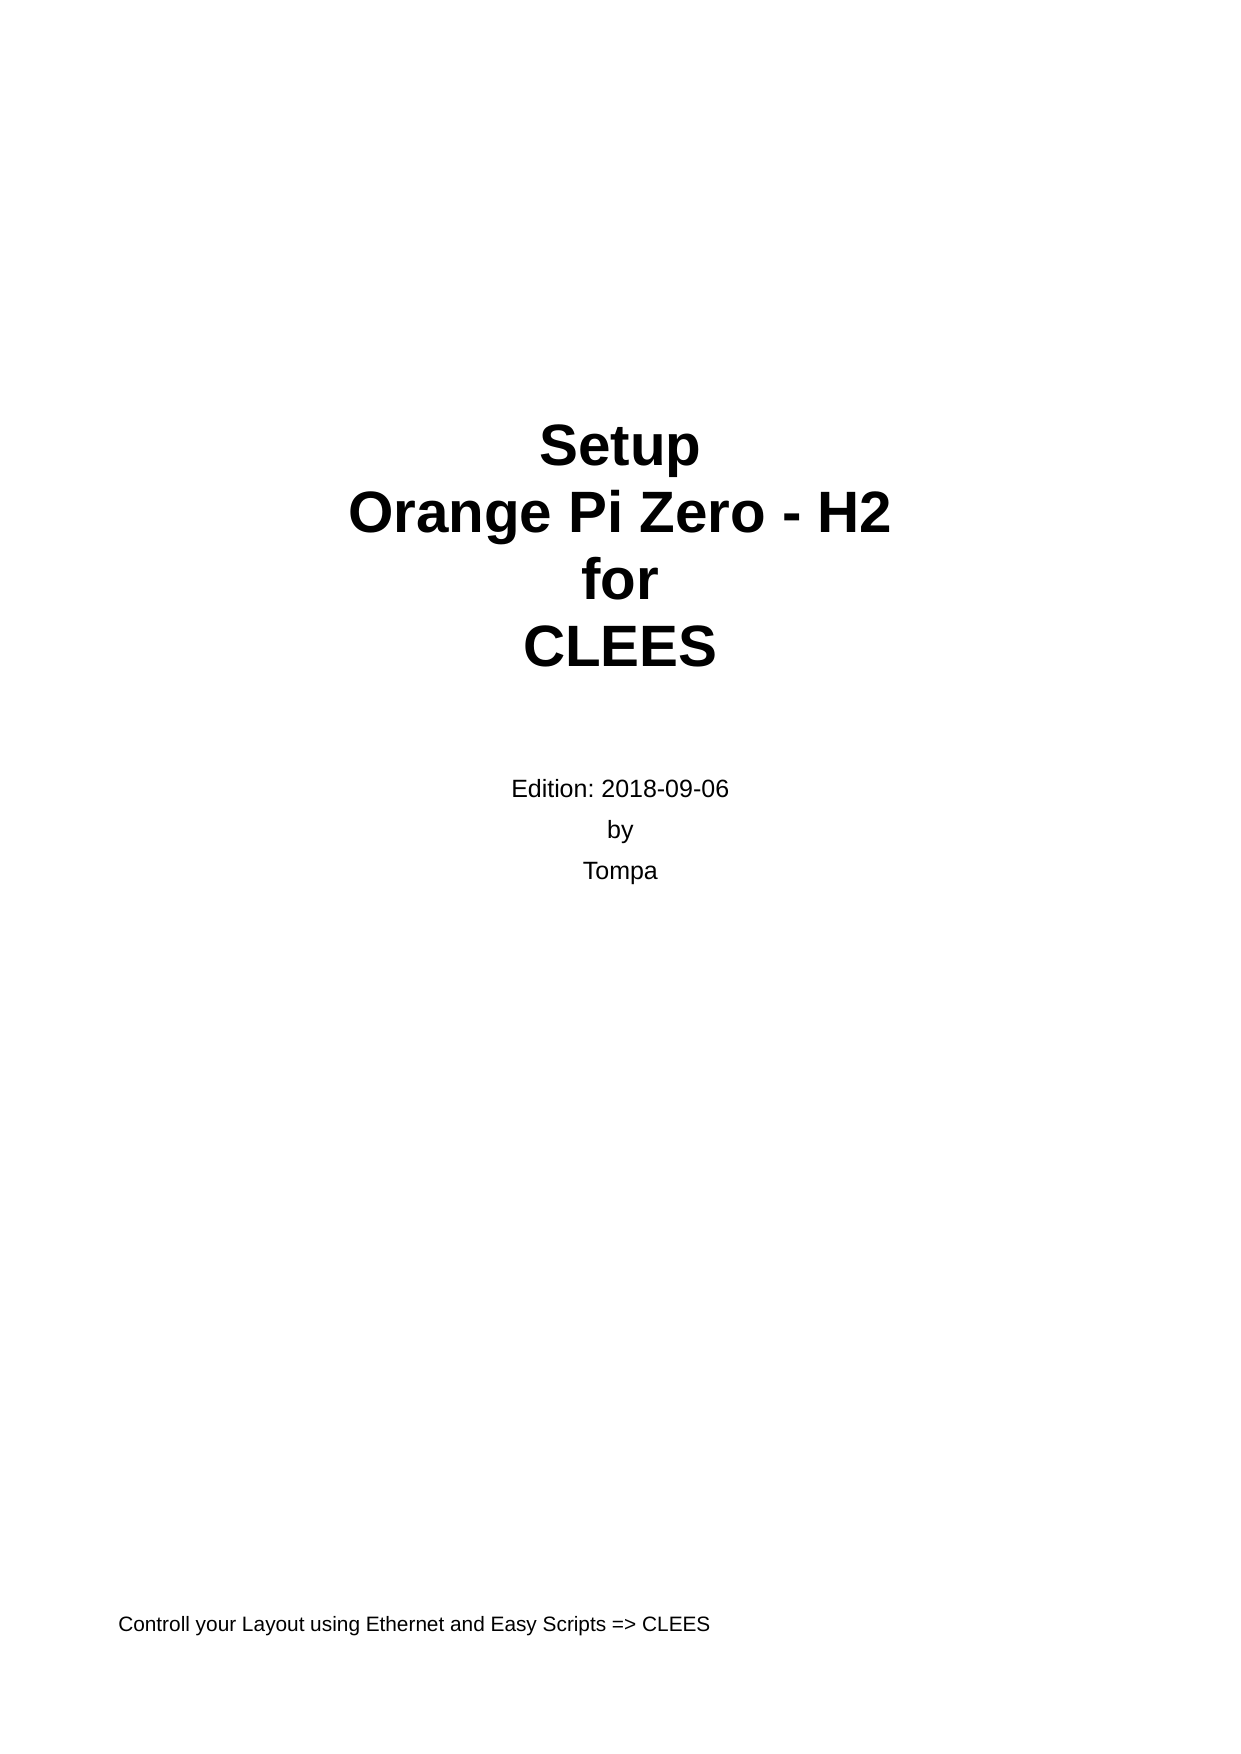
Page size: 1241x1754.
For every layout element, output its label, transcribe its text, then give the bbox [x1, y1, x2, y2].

text Tompa [118, 856, 1122, 885]
text Edition: 2018-09-06 [118, 774, 1122, 803]
text by [118, 815, 1122, 844]
title Setup Orange Pi Zero - H2 for CLEES [118, 411, 1122, 679]
